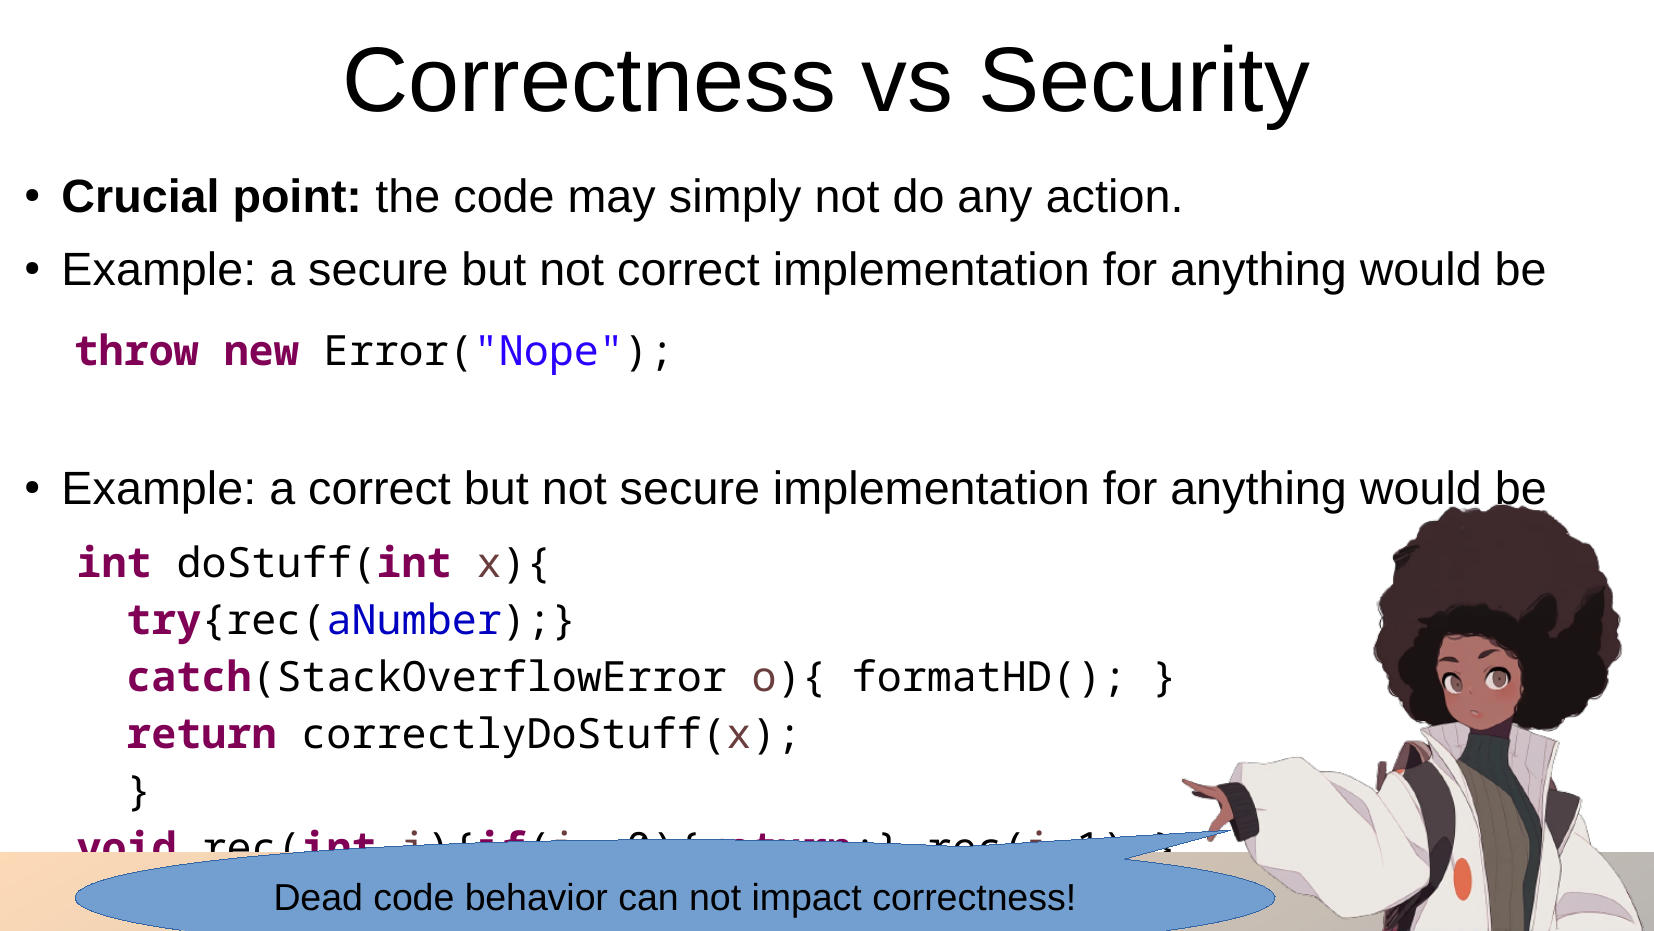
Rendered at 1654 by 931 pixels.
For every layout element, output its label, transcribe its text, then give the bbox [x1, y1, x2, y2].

text_box Dead code behavior can not impact correctness! [75, 830, 1276, 931]
list Crucial point: the code may simply not do any action. Example: a secure but not correct implementation for anything would be Example: a correct but not secure implementation for anything would be . [11, 170, 1583, 525]
title Correctness vs Security [82, 1, 1571, 157]
picture [1145, 484, 1654, 931]
text_box [1129, 854, 1145, 861]
text_box [0, 852, 292, 931]
text_box throw new Error("Nope"); [59, 312, 1654, 425]
text_box int doStuff(int x){ try{rec(aNumber);} catch(StackOverflowError o){ formatHD(); } return correctlyDoStuff(x); } void rec(int i){if(i==0){return;} rec(i-1);} [11, 525, 1145, 852]
